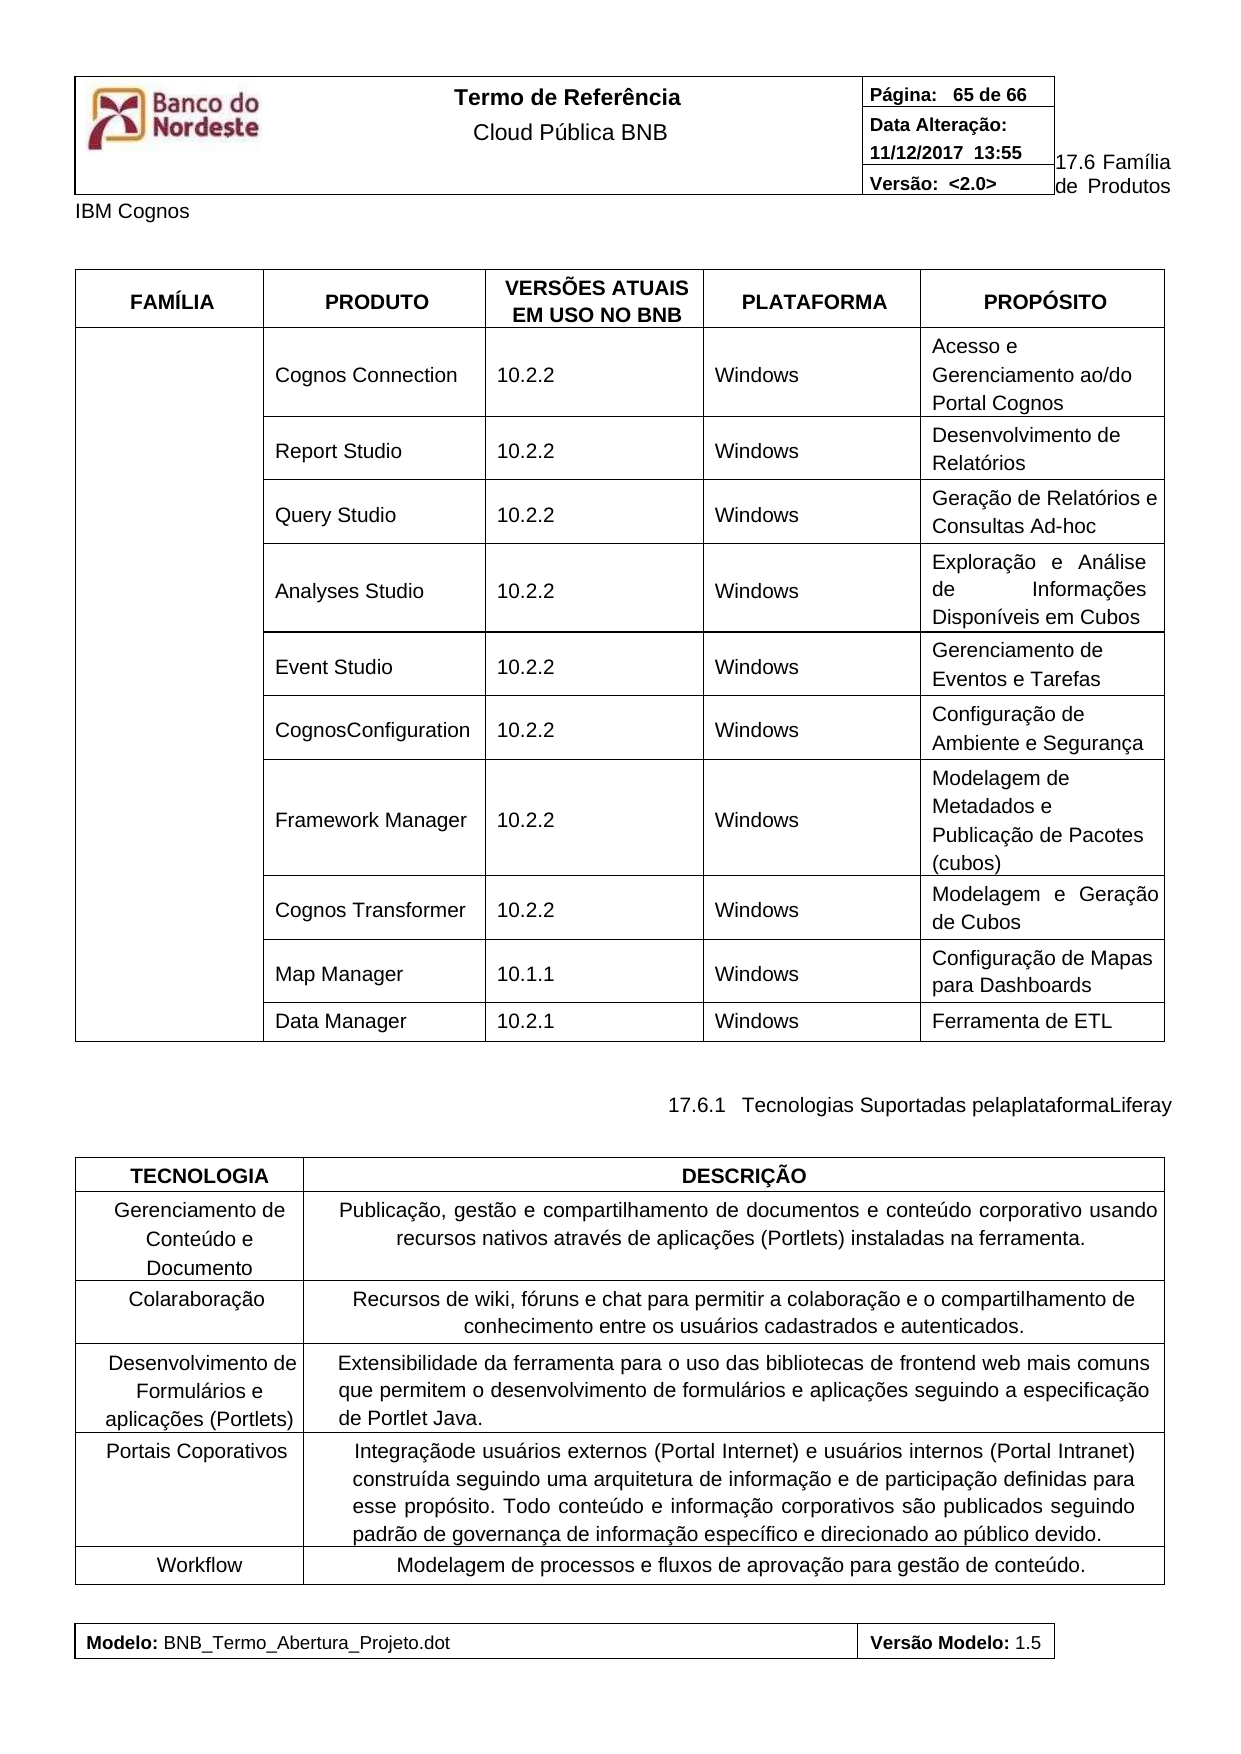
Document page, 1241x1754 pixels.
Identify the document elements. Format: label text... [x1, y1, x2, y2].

table_cell Data Manager [264, 1003, 485, 1041]
table_cell Portais Coporativos [76, 1433, 303, 1546]
table_cell 10.2.1 [486, 1003, 703, 1041]
table_cell Modelagem de processos e fluxos de aprovação para gestão de conteúdo. [304, 1547, 1164, 1584]
table_cell 10.1.1 [486, 940, 703, 1002]
table_cell 10.2.2 [486, 544, 703, 631]
table_cell Ferramenta de ETL [921, 1003, 1164, 1041]
table_cell Modelagem de Metadados e Publicação de Pacotes (cubos) [921, 760, 1164, 875]
table_cell CognosConfiguration [264, 696, 485, 759]
table_cell Event Studio [264, 633, 485, 695]
table_cell Windows [704, 417, 920, 479]
table_cell Windows [704, 480, 920, 543]
table_cell Windows [704, 544, 920, 631]
table_cell Geração de Relatórios e Consultas Ad-hoc [921, 480, 1164, 543]
table_cell Acesso e Gerenciamento ao/do Portal Cognos [921, 328, 1164, 416]
table_cell Analyses Studio [264, 544, 485, 631]
table_header PRODUTO [264, 270, 485, 327]
table_cell Integraçãode usuários externos (Portal Internet) e usuários internos (Portal Intranet) construída seguindo uma arquitetura de informação e de participação definidas para esse propósito. Todo conteúdo e informação corporativos são publicados seguindo padrão de governança de informação específico e direcionado ao público devido. [304, 1433, 1164, 1546]
table_cell Windows [704, 876, 920, 939]
table_cell Windows [704, 696, 920, 759]
table_cell Windows [704, 328, 920, 416]
table_cell 10.2.2 [486, 876, 703, 939]
table_cell 10.2.2 [486, 417, 703, 479]
table_cell 10.2.2 [486, 696, 703, 759]
picture [85, 77, 262, 150]
text 17.6 Família de Produtos IBM Cognos [75, 150, 1171, 223]
table_cell Windows [704, 1003, 920, 1041]
table_cell Report Studio [264, 417, 485, 479]
table_header PLATAFORMA [704, 270, 920, 327]
table_cell Cognos Transformer [264, 876, 485, 939]
table_cell Windows [704, 940, 920, 1002]
table_header VERSÕES ATUAIS EM USO NO BNB [486, 270, 703, 327]
table_cell Map Manager [264, 940, 485, 1002]
table_cell Recursos de wiki, fóruns e chat para permitir a colaboração e o compartilhamento de conhecimento entre os usuários cadastrados e autenticados. [304, 1281, 1164, 1343]
table_cell Query Studio [264, 480, 485, 543]
table_header FAMÍLIA [76, 270, 263, 327]
table_header PROPÓSITO [921, 270, 1164, 327]
table_cell Desenvolvimento de Formulários e aplicações (Portlets) [76, 1344, 303, 1432]
table_cell Gerenciamento de Eventos e Tarefas [921, 633, 1164, 695]
table_cell 10.2.2 [486, 328, 703, 416]
table_cell Desenvolvimento de Relatórios [921, 417, 1164, 479]
table_cell Framework Manager [264, 760, 485, 875]
table_cell Publicação, gestão e compartilhamento de documentos e conteúdo corporativo usando recursos nativos através de aplicações (Portlets) instaladas na ferramenta. [304, 1192, 1164, 1279]
table_cell Extensibilidade da ferramenta para o uso das bibliotecas de frontend web mais comuns que permitem o desenvolvimento de formulários e aplicações seguindo a especificação de Portlet Java. [304, 1344, 1164, 1432]
table_cell Windows [704, 633, 920, 695]
table_cell 10.2.2 [486, 633, 703, 695]
subtitle 17.6.1 Tecnologias Suportadas pelaplataformaLiferay [75, 1093, 1172, 1117]
table_cell Configuração de Ambiente e Segurança [921, 696, 1164, 759]
table_cell Workflow [76, 1547, 303, 1584]
table_header TECNOLOGIA [76, 1158, 303, 1191]
table_cell Windows [704, 760, 920, 875]
table_header DESCRIÇÃO [304, 1158, 1164, 1191]
table_cell 10.2.2 [486, 480, 703, 543]
table_cell Cognos Connection [264, 328, 485, 416]
table_cell 10.2.2 [486, 760, 703, 875]
table_cell Gerenciamento de Conteúdo e Documento [76, 1192, 303, 1279]
table_cell Exploração e Análise de Informações Disponíveis em Cubos [921, 544, 1164, 631]
table_cell Modelagem e Geração de Cubos [921, 876, 1164, 939]
table_cell Colaraboração [76, 1281, 303, 1343]
table_cell Configuração de Mapas para Dashboards [921, 940, 1164, 1002]
table_cell [76, 328, 263, 1041]
